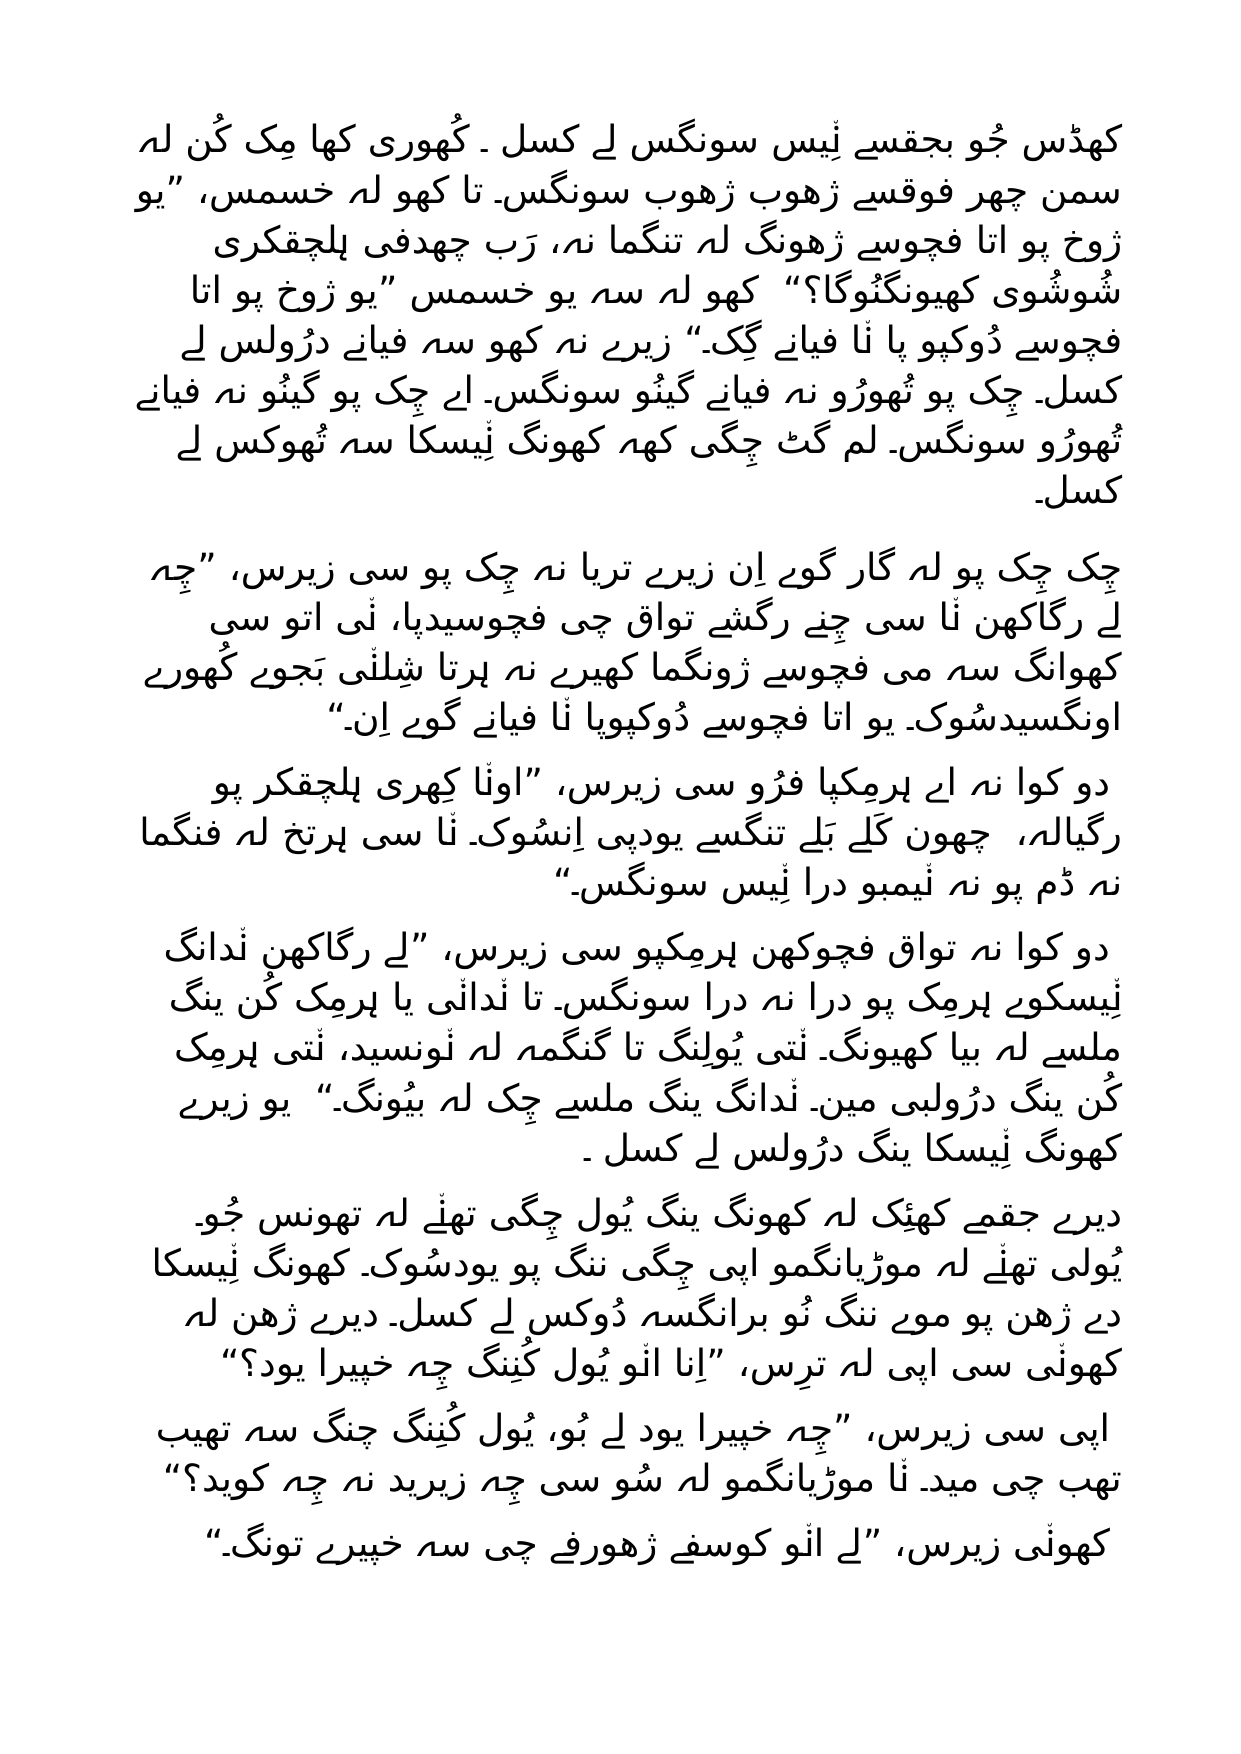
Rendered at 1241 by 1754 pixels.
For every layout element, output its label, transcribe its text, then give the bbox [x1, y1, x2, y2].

text دو کوا نہ تواق فچوکھن ہرمِکپو سی زیرس، ”لے رگاکھن ن٘دانگ نِ٘یسکوے ہرمِک پو درا نہ درا سونگس۔ تا ن٘دان٘ی یا ہرمِک کُن ینگ ملسے لہ بیا کھیونگ۔ ن٘تی یُولِنگ تا گنگمہ لہ ن٘ونسید، ن٘تی ہرمِک کُن ینگ درُولبی مین۔ ن٘دانگ ینگ ملسے چِک لہ بیُونگ۔“ یو زیرے کھونگ نِ٘یسکا ینگ درُولس لے کسل ۔ [118, 926, 1122, 1170]
text کھون٘ی زیرس، ”لے ان٘و کوسفے ژھورفے چی سہ خپیرے تونگ۔“ [118, 1521, 1122, 1565]
text اپی سی زیرس، ”چِہ خپیرا یود لے بُو، یُول کُنِنگ چنگ سہ تھیب تھب چی مید۔ ن٘ا موڑیانگمو لہ سُو سی چِہ زیرید نہ چِہ کوید؟“ [118, 1406, 1122, 1500]
text چِک چِک پو لہ گار گوے اِن زیرے تریا نہ چِک پو سی زیرس، ”چِہ لے رگاکھن ن٘ا سی چِنے رگشے تواق چی فچوسیدپا، ن٘ی اتو سی کھوانگ سہ می فچوسے ژونگما کھیرے نہ ہرتا شِلن٘ی بَجوے کُھورے اونگسیدسُوک۔ یو اتا فچوسے دُوکپوپا ن٘ا فیانے گوے اِن۔“ [118, 546, 1122, 739]
text دیرے جقمے کھئِک لہ کھونگ ینگ یُول چِگی تھن٘ے لہ تھونس جُو۔ یُولی تھن٘ے لہ موڑیانگمو اپی چِگی ننگ پو یودسُوک۔ کھونگ نِ٘یسکا دے ژھن پو موے ننگ نُو برانگسہ دُوکس لے کسل۔ دیرے ژھن لہ کھون٘ی سی اپی لہ ترِس، ”اِنا ان٘و یُول کُنِنگ چِہ خپیرا یود؟“ [118, 1191, 1122, 1385]
text کھڈس جُو بجقسے نِ٘یس سونگس لے کسل ۔ کُھوری کھا مِک کُن لہ سمن چھر فوقسے ژھوب ژھوب سونگس۔ تا کھو لہ خسمس، ”یو ژوخ پو اتا فچوسے ژھونگ لہ تنگما نہ، رَب چھدفی ہلچقکری شُوشُوی کھیونگنُوگا؟“ کھو لہ سہ یو خسمس ”یو ژوخ پو اتا فچوسے دُوکپو پا ن٘ا فیانے گِک۔“ زیرے نہ کھو سہ فیانے درُولس لے کسل۔ چِک پو تُھورُو نہ فیانے گینُو سونگس۔ اے چِک پو گینُو نہ فیانے تُھورُو سونگس۔ لم گٹ چِگی کھہ کھونگ نِ٘یسکا سہ تُھوکس لے کسل۔ [118, 118, 1122, 512]
text دو کوا نہ اے ہرمِکپا فرُو سی زیرس، ”اون٘ا کِھری ہلچقکر پو رگیالہ، چھون کَلے بَلے تنگسے یودپی اِنسُوک۔ ن٘ا سی ہرتخ لہ فنگما نہ ڈم پو نہ ن٘یمبو درا نِ٘یس سونگس۔“ [118, 761, 1122, 904]
